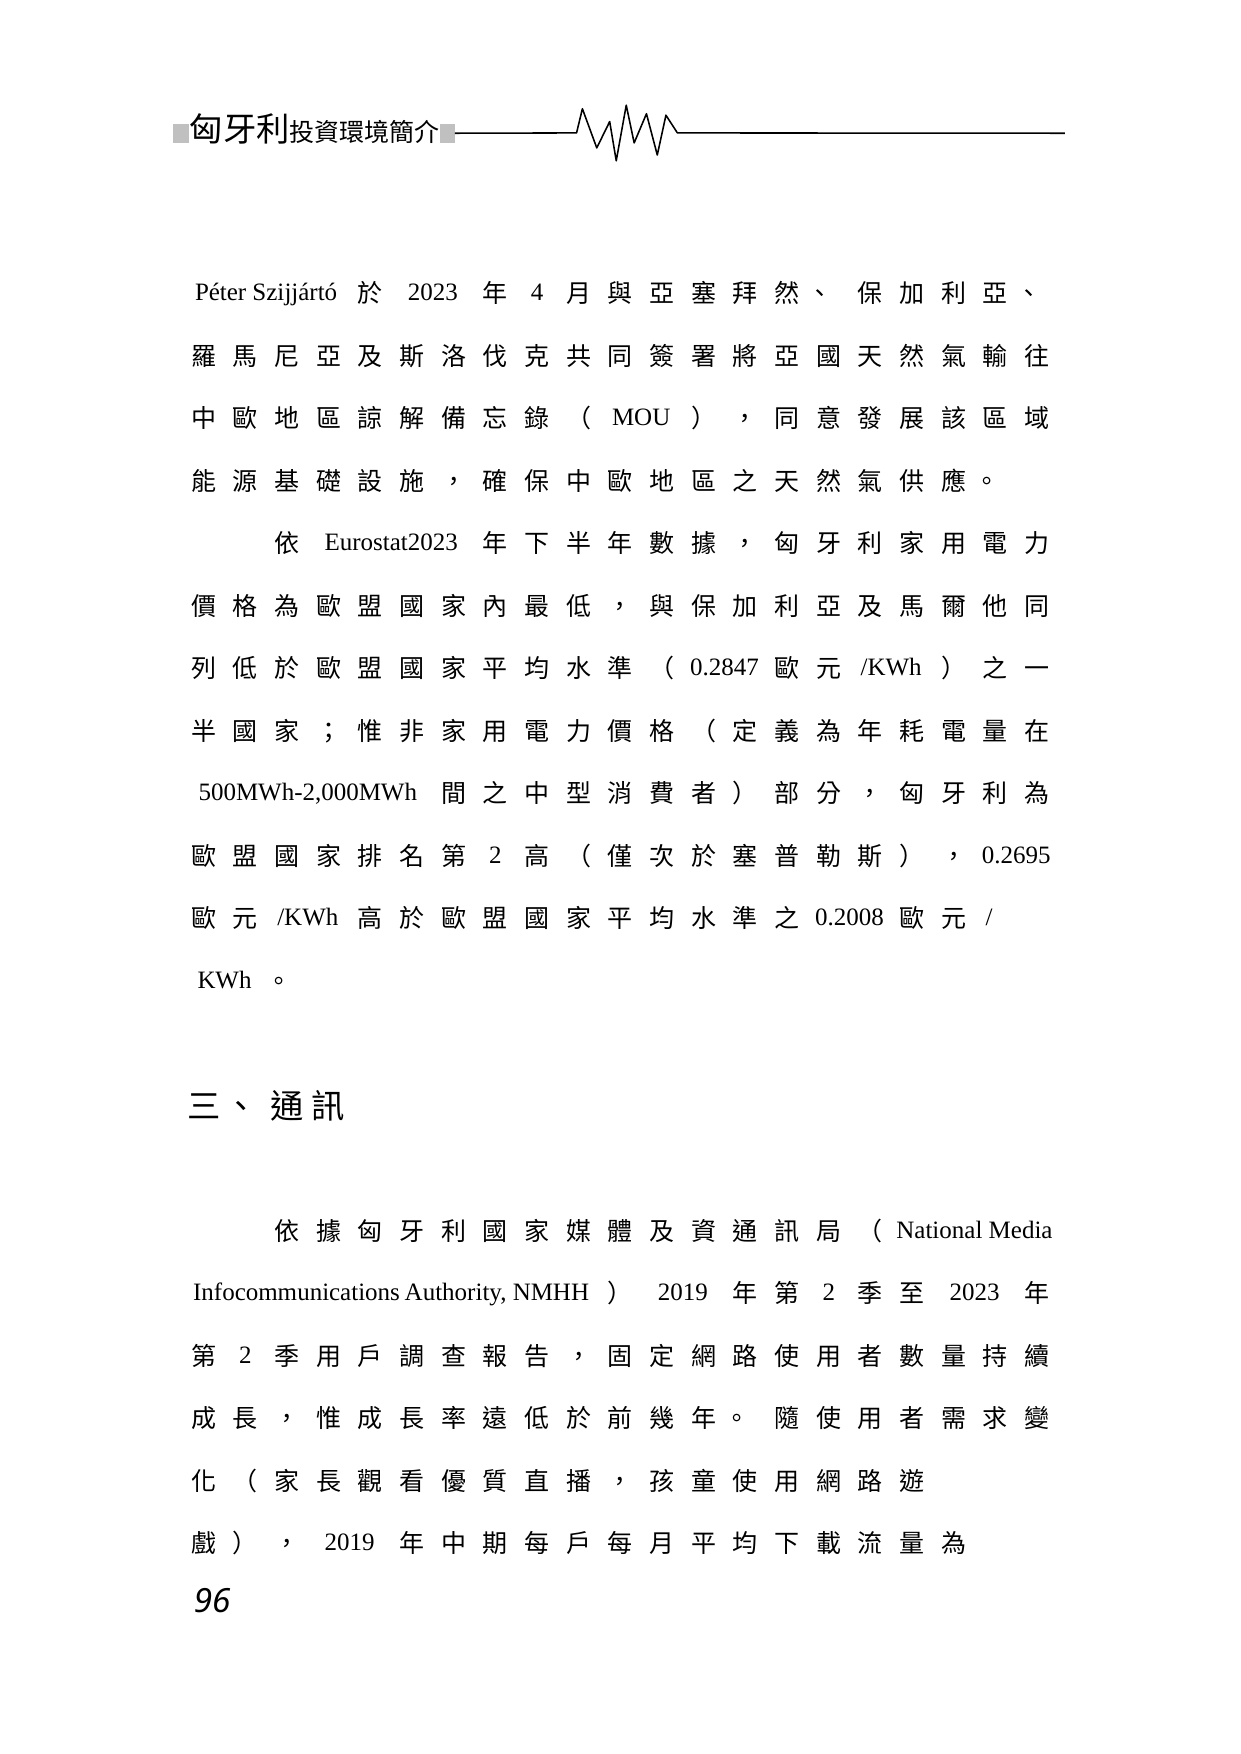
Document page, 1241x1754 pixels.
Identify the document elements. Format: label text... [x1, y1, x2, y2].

text 三、通訊 [183, 1063, 1058, 1125]
text 依據匈牙利國家媒體及資通訊局（National Media Infocommunications Authority, NMHH）2019年第2季至2023年第2季用戶調查報告，固定網路使用者數量持續成長，惟成長率遠低於前幾年。隨使用者需求變化（家長觀看優質直播，孩童使用網路遊戲），2019年中期每戶每月平均下載流量為 [183, 1188, 1058, 1563]
text Péter Szijjártó於2023年4月與亞塞拜然、保加利亞、羅馬尼亞及斯洛伐克共同簽署將亞國天然氣輸往中歐地區諒解備忘錄（MOU），同意發展該區域能源基礎設施，確保中歐地區之天然氣供應。 [183, 250, 1058, 500]
text 依Eurostat2023年下半年數據，匈牙利家用電力價格為歐盟國家內最低，與保加利亞及馬爾他同列低於歐盟國家平均水準（0.2847歐元/KWh）之一半國家；惟非家用電力價格（定義為年耗電量在500MWh-2,000MWh間之中型消費者）部分，匈牙利為歐盟國家排名第2高（僅次於塞普勒斯），0.2695歐元/KWh高於歐盟國家平均水準之0.2008歐元/KWh。 [183, 500, 1058, 1000]
